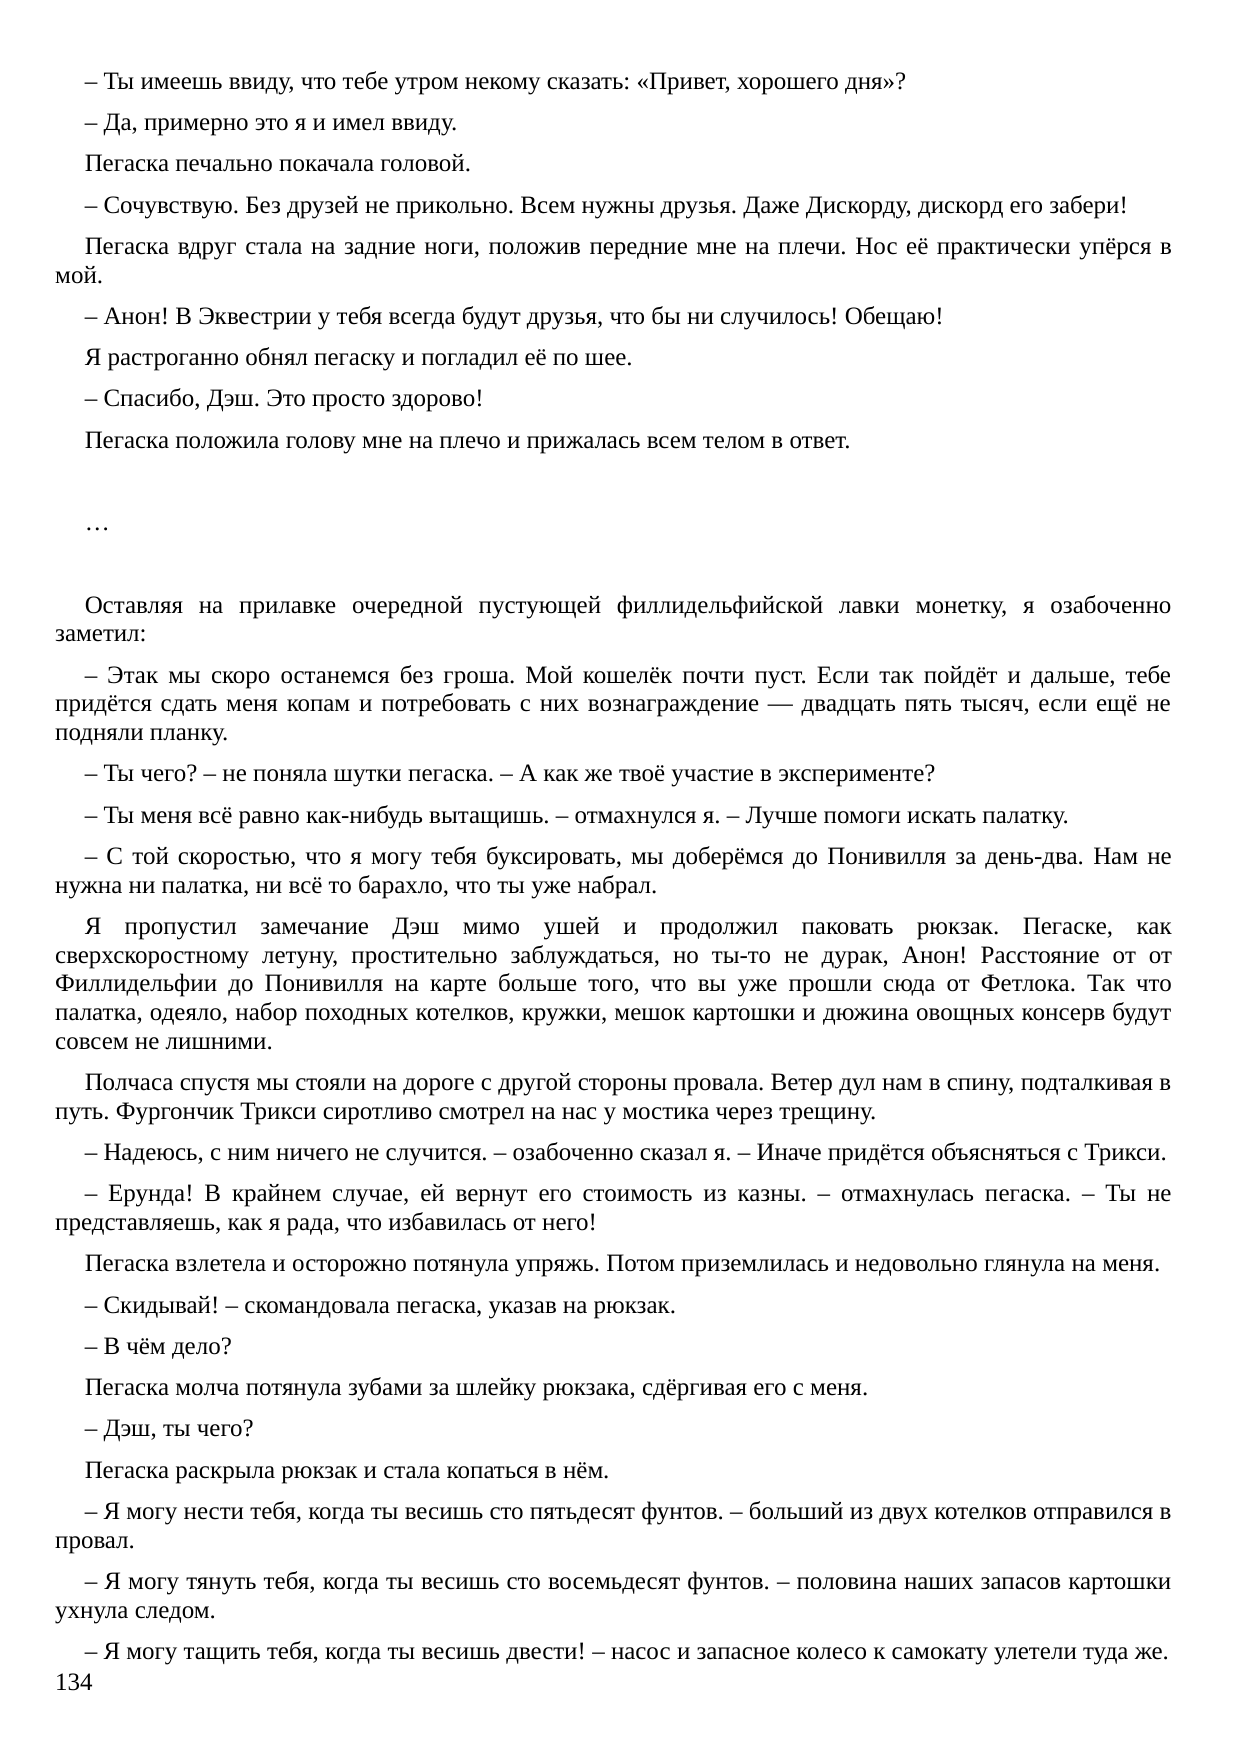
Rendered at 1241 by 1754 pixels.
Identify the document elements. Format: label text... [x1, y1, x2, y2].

text Оставляя на прилавке очередной пустующей филлидельфийской лавки монетку, я озабоченно заметил: [55, 590, 1173, 647]
text – Этак мы скоро останемся без гроша. Мой кошелёк почти пуст. Если так пойдёт и дальше, тебе придётся сдать меня копам и потребовать с них вознаграждение — двадцать пять тысяч, если ещё не подняли планку. [55, 660, 1173, 746]
text – В чём дело? [55, 1331, 1173, 1360]
text – Ты чего? – не поняла шутки пегаска. – А как же твоё участие в эксперименте? [55, 758, 1173, 787]
text – Спасибо, Дэш. Это просто здорово! [55, 383, 1173, 412]
text – Ерунда! В крайнем случае, ей вернут его стоимость из казны. – отмахнулась пегаска. – Ты не представляешь, как я рада, что избавилась от него! [55, 1178, 1173, 1236]
text Я пропустил замечание Дэш мимо ушей и продолжил паковать рюкзак. Пегаске, как сверхскоростному летуну, простительно заблуждаться, но ты-то не дурак, Анон! Расстояние от от Филлидельфии до Понивилля на карте больше того, что вы уже прошли сюда от Фетлока. Так что палатка, одеяло, набор походных котелков, кружки, мешок картошки и дюжина овощных консерв будут совсем не лишними. [55, 911, 1173, 1055]
text Полчаса спустя мы стояли на дороге с другой стороны провала. Ветер дул нам в спину, подталкивая в путь. Фургончик Трикси сиротливо смотрел на нас у мостика через трещину. [55, 1067, 1173, 1125]
text – Сочувствую. Без друзей не прикольно. Всем нужны друзья. Даже Дискорду, дискорд его забери! [55, 190, 1173, 218]
text – Дэш, ты чего? [55, 1413, 1173, 1442]
text – С той скоростью, что я могу тебя буксировать, мы доберёмся до Понивилля за день-два. Нам не нужна ни палатка, ни всё то барахло, что ты уже набрал. [55, 841, 1173, 898]
text – Скидывай! – скомандовала пегаска, указав на рюкзак. [55, 1290, 1173, 1318]
text – Надеюсь, с ним ничего не случится. – озабоченно сказал я. – Иначе придётся объясняться с Трикси. [55, 1137, 1173, 1166]
text – Я могу тащить тебя, когда ты весишь двести! – насос и запасное колесо к самокату улетели туда же. [55, 1636, 1173, 1665]
text – Ты меня всё равно как-нибудь вытащишь. – отмахнулся я. – Лучше помоги искать палатку. [55, 800, 1173, 828]
text – Ты имеешь ввиду, что тебе утром некому сказать: «Привет, хорошего дня»? [55, 66, 1173, 95]
text – Я могу нести тебя, когда ты весишь сто пятьдесят фунтов. – больший из двух котелков отправился в провал. [55, 1496, 1173, 1553]
text – Анон! В Эквестрии у тебя всегда будут друзья, что бы ни случилось! Обещаю! [55, 301, 1173, 330]
text Пегаска молча потянула зубами за шлейку рюкзака, сдёргивая его с меня. [55, 1372, 1173, 1401]
text Пегаска раскрыла рюкзак и стала копаться в нём. [55, 1455, 1173, 1483]
text Я растроганно обнял пегаску и погладил её по шее. [55, 342, 1173, 371]
text Пегаска вдруг стала на задние ноги, положив передние мне на плечи. Нос её практически упёрся в мой. [55, 231, 1173, 288]
text Пегаска печально покачала головой. [55, 148, 1173, 177]
text … [55, 507, 1173, 536]
text – Да, примерно это я и имел ввиду. [55, 107, 1173, 136]
text Пегаска положила голову мне на плечо и прижалась всем телом в ответ. [55, 425, 1173, 453]
text – Я могу тянуть тебя, когда ты весишь сто восемьдесят фунтов. – половина наших запасов картошки ухнула следом. [55, 1566, 1173, 1623]
text Пегаска взлетела и осторожно потянула упряжь. Потом приземлилась и недовольно глянула на меня. [55, 1248, 1173, 1277]
